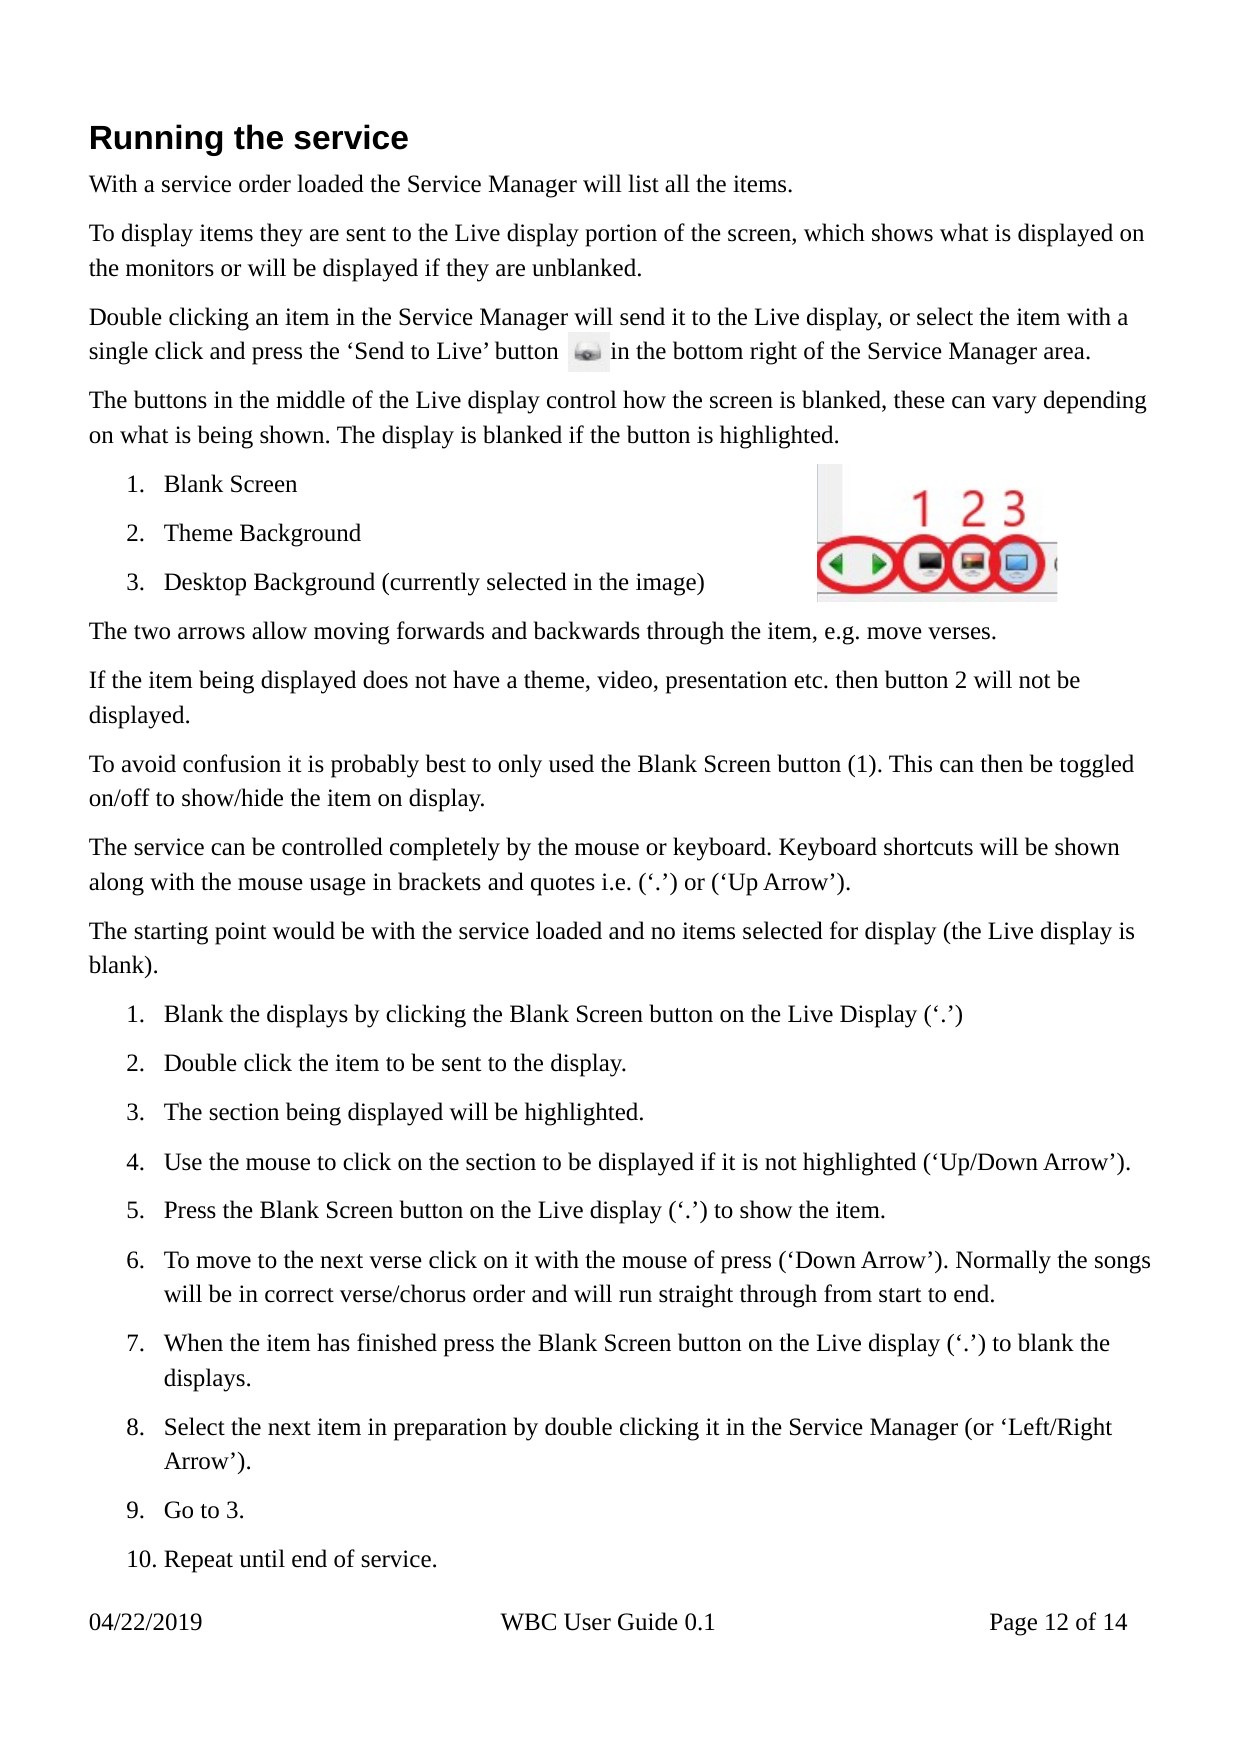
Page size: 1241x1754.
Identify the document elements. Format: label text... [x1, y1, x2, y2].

text The buttons in the middle of the Live display control how the screen is blanked, these can vary depending on what is being shown. The display is blanked if the button is highlighted. [88, 385, 1152, 449]
list Press the Blank Screen button on the Live display (‘.’) to show the item. [126, 1196, 1152, 1224]
list Theme Background [126, 518, 817, 547]
text With a service order loaded the Service Manager will list all the items. [88, 169, 1152, 198]
text To display items they are sent to the Live display portion of the screen, which shows what is displayed on the monitors or will be displayed if they are unblanked. [88, 218, 1152, 282]
list Select the next item in preparation by double clicking it in the Service Manager (or ‘Left/Right Arrow’). [126, 1412, 1152, 1475]
list [1058, 567, 1152, 596]
list Double click the item to be sent to the display. [126, 1048, 1152, 1077]
list [1058, 518, 1152, 547]
text The two arrows allow moving forwards and backwards through the item, e.g. move verses. [88, 616, 1152, 645]
picture [567, 332, 610, 372]
list Use the mouse to click on the section to be displayed if it is not highlighted (‘Up/Down Arrow’). [126, 1147, 1152, 1175]
list Blank the displays by clicking the Blank Screen button on the Live Display (‘.’) [126, 999, 1152, 1028]
list To move to the next verse click on it with the mouse of press (‘Down Arrow’). Normally the songs will be in correct verse/chorus order and will run straight through from start to end. [126, 1245, 1152, 1308]
text Double clicking an item in the Service Manager will send it to the Live display, or select the item with a single click and press the ‘Send to Live’ button in the bottom right of the Service Manager area. [88, 302, 1152, 365]
list Blank Screen [126, 469, 817, 498]
text If the item being displayed does not have a theme, video, presentation etc. then button 2 will not be displayed. [88, 665, 1152, 728]
list Go to 3. [126, 1495, 1152, 1524]
list When the item has finished press the Blank Screen button on the Live display (‘.’) to blank the displays. [126, 1328, 1152, 1391]
list The section being displayed will be highlighted. [126, 1097, 1152, 1126]
text The service can be controlled completely by the mouse or keyboard. Keyboard shortcuts will be shown along with the mouse usage in brackets and quotes i.e. (‘.’) or (‘Up Arrow’). [88, 832, 1152, 896]
text The starting point would be with the service loaded and no items selected for display (the Live display is blank). [88, 916, 1152, 979]
list [1058, 469, 1152, 498]
list Desktop Background (currently selected in the image) [126, 567, 817, 596]
picture [817, 464, 1058, 602]
list Repeat until end of service. [126, 1544, 1152, 1573]
subtitle Running the service [88, 118, 1152, 157]
text To avoid confusion it is probably best to only used the Blank Screen button (1). This can then be toggled on/off to show/hide the item on display. [88, 749, 1152, 812]
